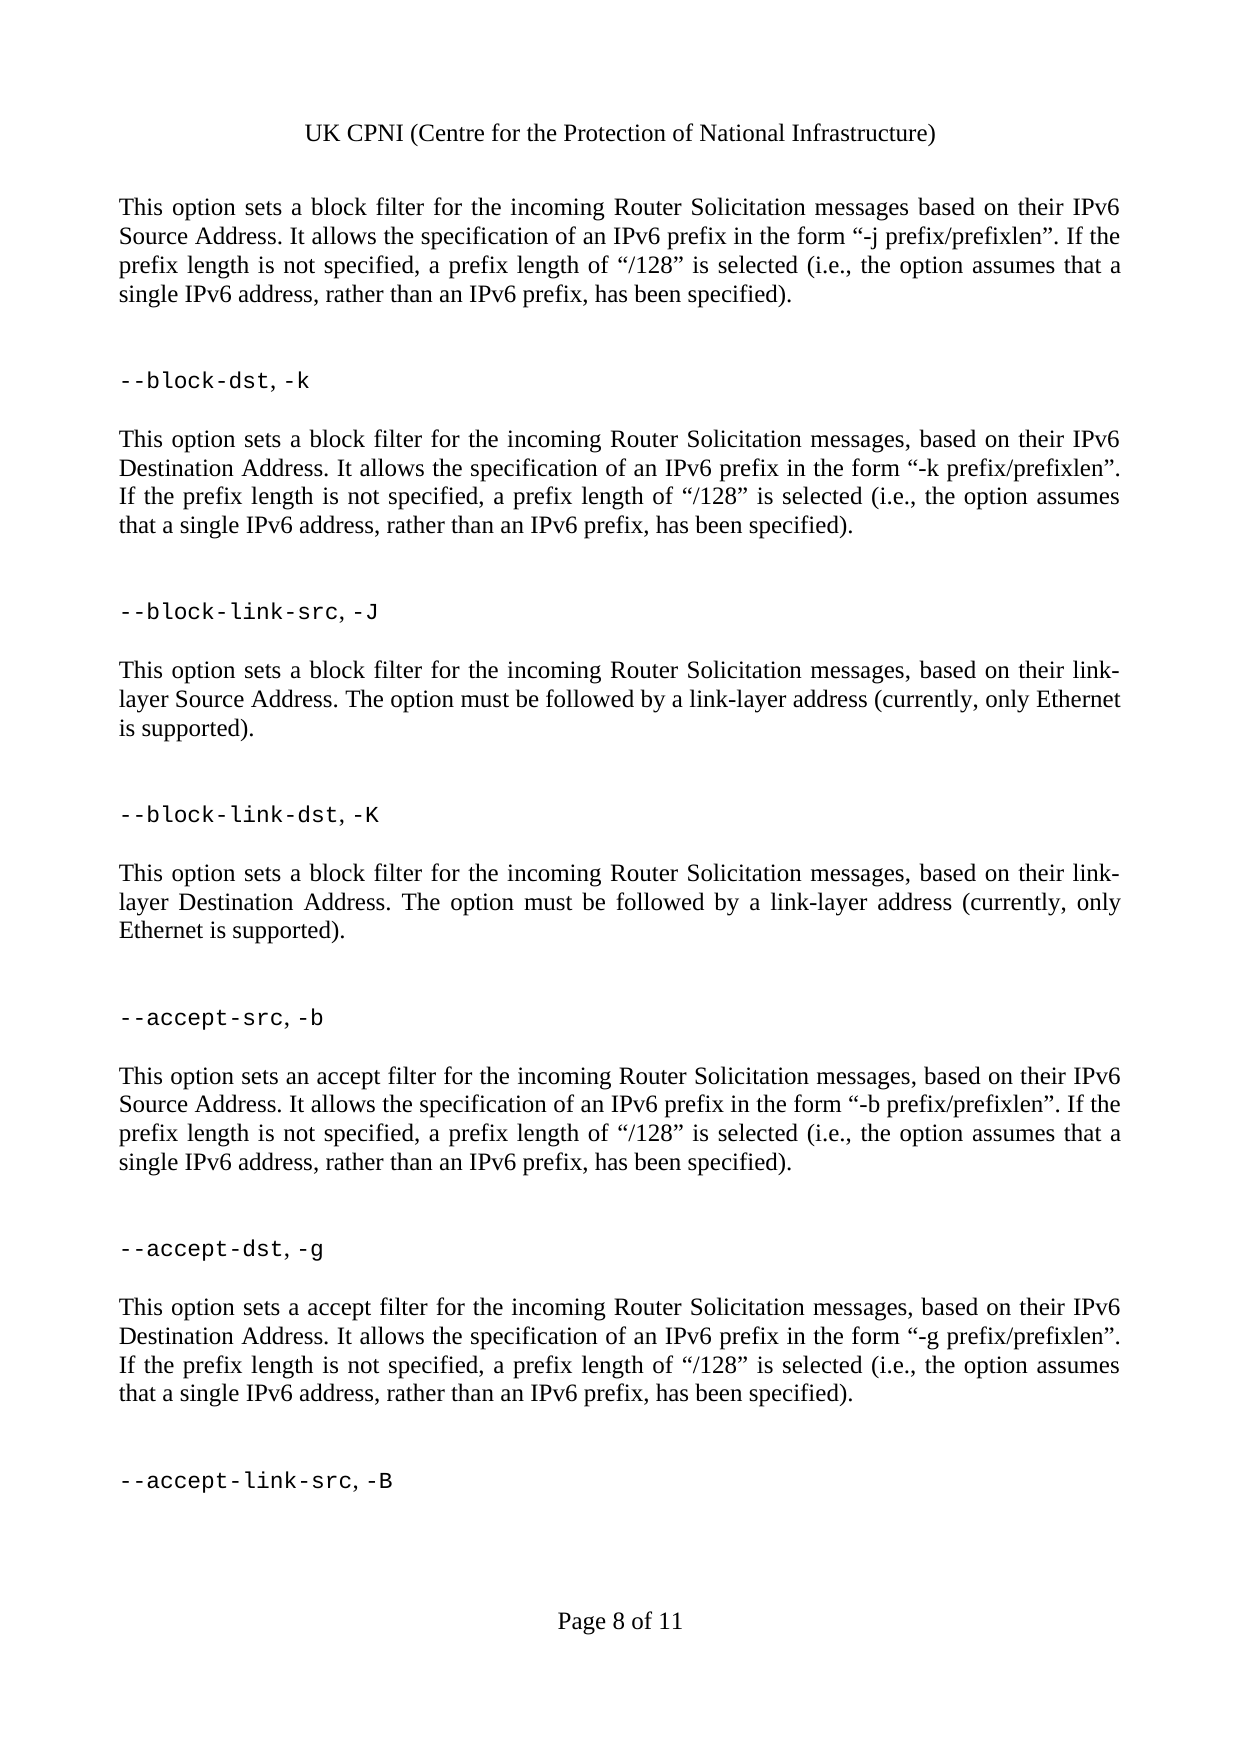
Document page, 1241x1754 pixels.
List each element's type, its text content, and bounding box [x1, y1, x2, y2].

text --block-link-dst, -K [118, 799, 1122, 829]
text This option sets a block filter for the incoming Router Solicitation messages, based on their IPv6 Destination Address. It allows the specification of an IPv6 prefix in the form “-k prefix/prefixlen”. If the prefix length is not specified, a prefix length of “/128” is selected (i.e., the option assumes that a single IPv6 address, rather than an IPv6 prefix, has been specified). [118, 424, 1122, 539]
text This option sets an accept filter for the incoming Router Solicitation messages, based on their IPv6 Source Address. It allows the specification of an IPv6 prefix in the form “-b prefix/prefixlen”. If the prefix length is not specified, a prefix length of “/128” is selected (i.e., the option assumes that a single IPv6 address, rather than an IPv6 prefix, has been specified). [118, 1061, 1122, 1176]
text --block-link-src, -J [118, 596, 1122, 627]
text --accept-src, -b [118, 1002, 1122, 1032]
text --block-dst, -k [118, 365, 1122, 395]
text This option sets a block filter for the incoming Router Solicitation messages based on their IPv6 Source Address. It allows the specification of an IPv6 prefix in the form “-j prefix/prefixlen”. If the prefix length is not specified, a prefix length of “/128” is selected (i.e., the option assumes that a single IPv6 address, rather than an IPv6 prefix, has been specified). [118, 192, 1122, 307]
text --accept-dst, -g [118, 1233, 1122, 1263]
text --accept-link-src, -B [118, 1465, 1122, 1495]
text This option sets a accept filter for the incoming Router Solicitation messages, based on their IPv6 Destination Address. It allows the specification of an IPv6 prefix in the form “-g prefix/prefixlen”. If the prefix length is not specified, a prefix length of “/128” is selected (i.e., the option assumes that a single IPv6 address, rather than an IPv6 prefix, has been specified). [118, 1292, 1122, 1407]
text This option sets a block filter for the incoming Router Solicitation messages, based on their link-layer Source Address. The option must be followed by a link-layer address (currently, only Ethernet is supported). [118, 655, 1122, 742]
text This option sets a block filter for the incoming Router Solicitation messages, based on their link-layer Destination Address. The option must be followed by a link-layer address (currently, only Ethernet is supported). [118, 858, 1122, 944]
